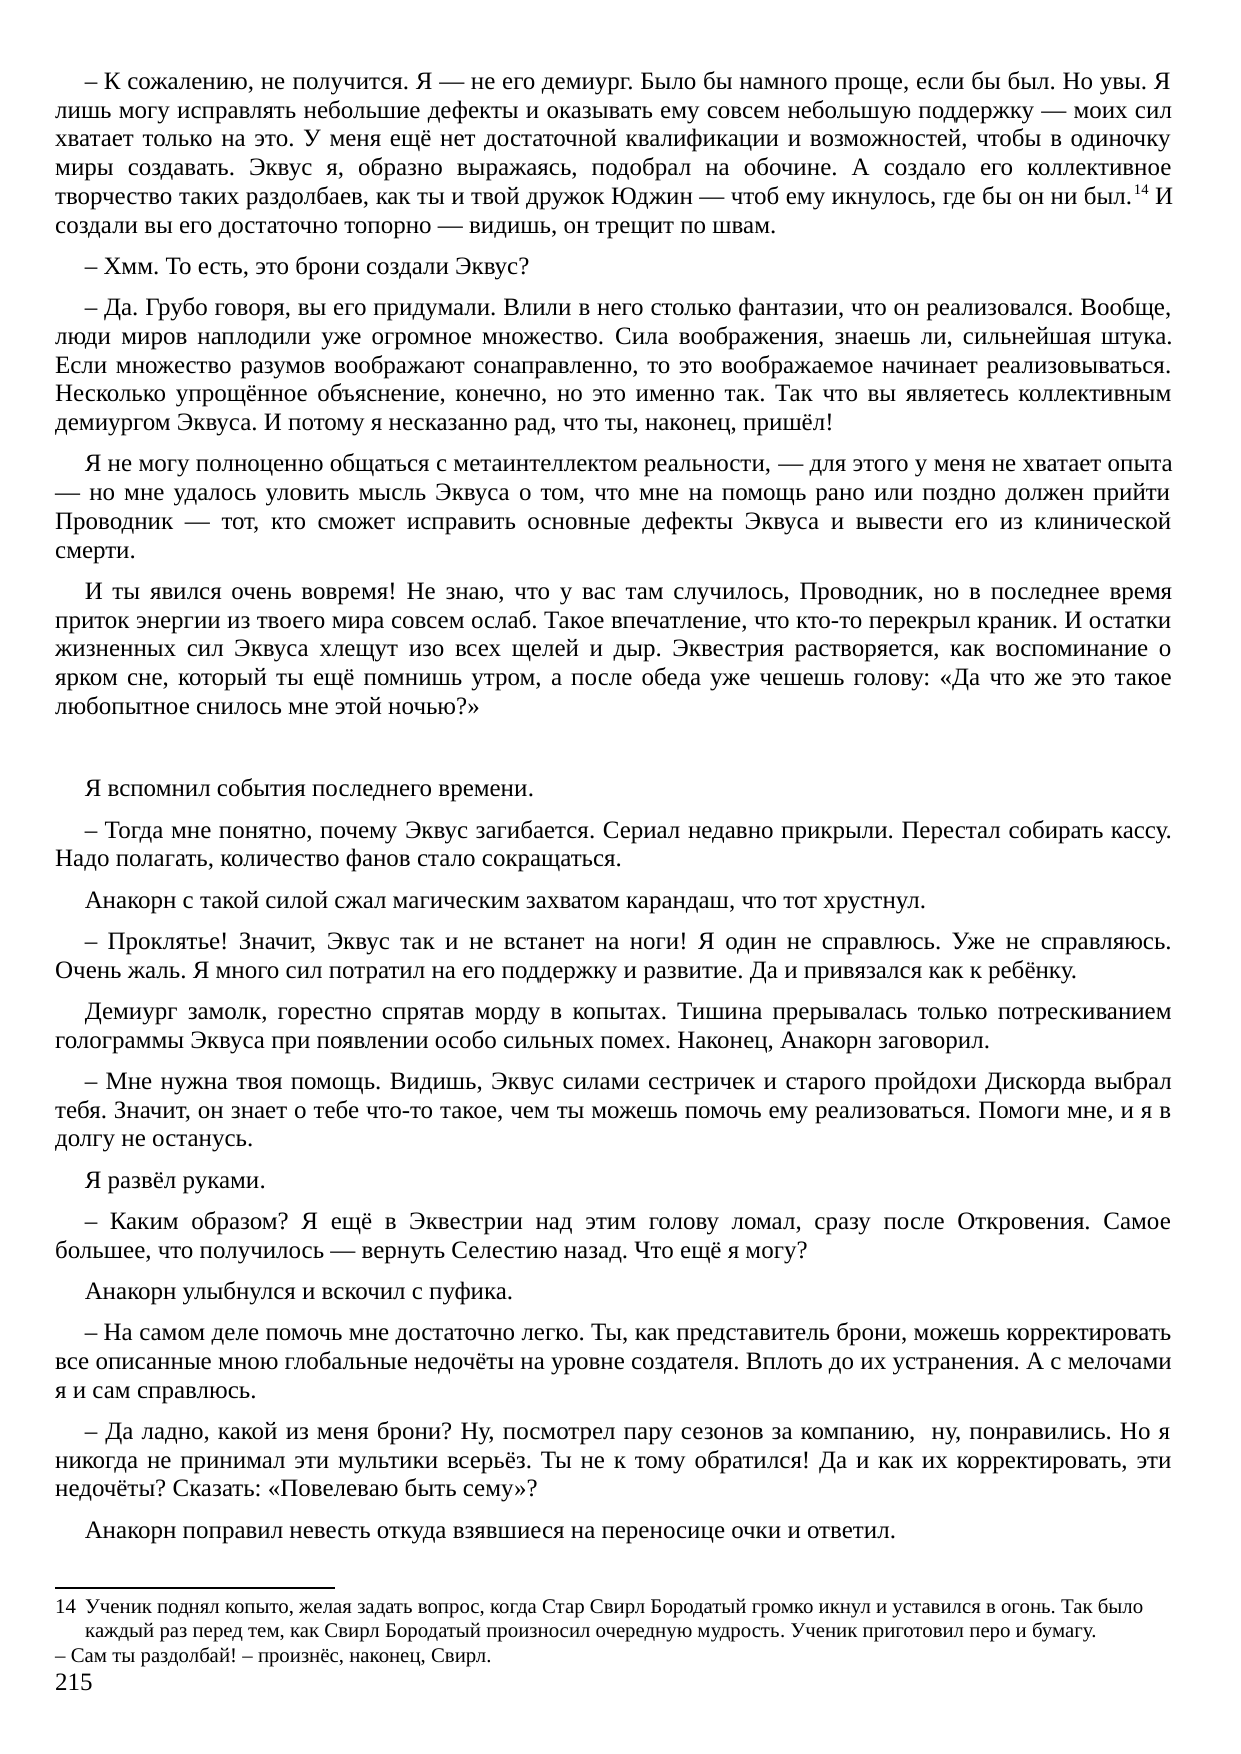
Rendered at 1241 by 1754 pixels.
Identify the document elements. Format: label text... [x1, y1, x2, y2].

text Анакорн с такой силой сжал магическим захватом карандаш, что тот хрустнул. [55, 885, 1173, 913]
text – Хмм. То есть, это брони создали Эквус? [55, 251, 1173, 280]
text Демиург замолк, горестно спрятав морду в копытах. Тишина прерывалась только потрескиванием голограммы Эквуса при появлении особо сильных помех. Наконец, Анакорн заговорил. [55, 996, 1173, 1053]
text Я не могу полноценно общаться с метаинтеллектом реальности, — для этого у меня не хватает опыта — но мне удалось уловить мысль Эквуса о том, что мне на помощь рано или поздно должен прийти Проводник — тот, кто сможет исправить основные дефекты Эквуса и вывести его из клинической смерти. [55, 448, 1173, 563]
text – Мне нужна твоя помощь. Видишь, Эквус силами сестричек и старого пройдохи Дискорда выбрал тебя. Значит, он знает о тебе что-то такое, чем ты можешь помочь ему реализоваться. Помоги мне, и я в долгу не останусь. [55, 1066, 1173, 1152]
text – Каким образом? Я ещё в Эквестрии над этим голову ломал, сразу после Откровения. Самое большее, что получилось — вернуть Селестию назад. Что ещё я могу? [55, 1206, 1173, 1263]
text Анакорн улыбнулся и вскочил с пуфика. [55, 1276, 1173, 1305]
text Я развёл руками. [55, 1165, 1173, 1193]
text – Сам ты раздолбай! – произнёс, наконец, Свирл. [55, 1642, 1173, 1667]
text – Проклятье! Значит, Эквус так и не встанет на ноги! Я один не справлюсь. Уже не справляюсь. Очень жаль. Я много сил потратил на его поддержку и развитие. Да и привязался как к ребёнку. [55, 926, 1173, 983]
text Ученик поднял копыто, желая задать вопрос, когда Стар Свирл Бородатый громко икнул и уставился в огонь. Так было каждый раз перед тем, как Свирл Бородатый произносил очередную мудрость. Ученик приготовил перо и бумагу. [55, 1594, 1173, 1642]
text – Да. Грубо говоря, вы его придумали. Влили в него столько фантазии, что он реализовался. Вообще, люди миров наплодили уже огромное множество. Сила воображения, знаешь ли, сильнейшая штука. Если множество разумов воображают сонаправленно, то это воображаемое начинает реализовываться. Несколько упрощённое объяснение, конечно, но это именно так. Так что вы являетесь коллективным демиургом Эквуса. И потому я несказанно рад, что ты, наконец, пришёл! [55, 292, 1173, 436]
text – Да ладно, какой из меня брони? Ну, посмотрел пару сезонов за компанию, ну, понравились. Но я никогда не принимал эти мультики всерьёз. Ты не к тому обратился! Да и как их корректировать, эти недочёты? Сказать: «Повелеваю быть сему»? [55, 1416, 1173, 1502]
text – Тогда мне понятно, почему Эквус загибается. Сериал недавно прикрыли. Перестал собирать кассу. Надо полагать, количество фанов стало сокращаться. [55, 815, 1173, 872]
text Анакорн поправил невесть откуда взявшиеся на переносице очки и ответил. [55, 1515, 1173, 1543]
text И ты явился очень вовремя! Не знаю, что у вас там случилось, Проводник, но в последнее время приток энергии из твоего мира совсем ослаб. Такое впечатление, что кто-то перекрыл краник. И остатки жизненных сил Эквуса хлещут изо всех щелей и дыр. Эквестрия растворяется, как воспоминание о ярком сне, который ты ещё помнишь утром, а после обеда уже чешешь голову: «Да что же это такое любопытное снилось мне этой ночью?» [55, 576, 1173, 720]
text – К сожалению, не получится. Я — не его демиург. Было бы намного проще, если бы был. Но увы. Я лишь могу исправлять небольшие дефекты и оказывать ему совсем небольшую поддержку — моих сил хватает только на это. У меня ещё нет достаточной квалификации и возможностей, чтобы в одиночку миры создавать. Эквус я, образно выражаясь, подобрал на обочине. А создало его коллективное творчество таких раздолбаев, как ты и твой дружок Юджин — чтоб ему икнулось, где бы он ни был. И создали вы его достаточно топорно — видишь, он трещит по швам. [55, 66, 1173, 238]
text – На самом деле помочь мне достаточно легко. Ты, как представитель брони, можешь корректировать все описанные мною глобальные недочёты на уровне создателя. Вплоть до их устранения. А с мелочами я и сам справлюсь. [55, 1317, 1173, 1403]
text Я вспомнил события последнего времени. [55, 773, 1173, 802]
